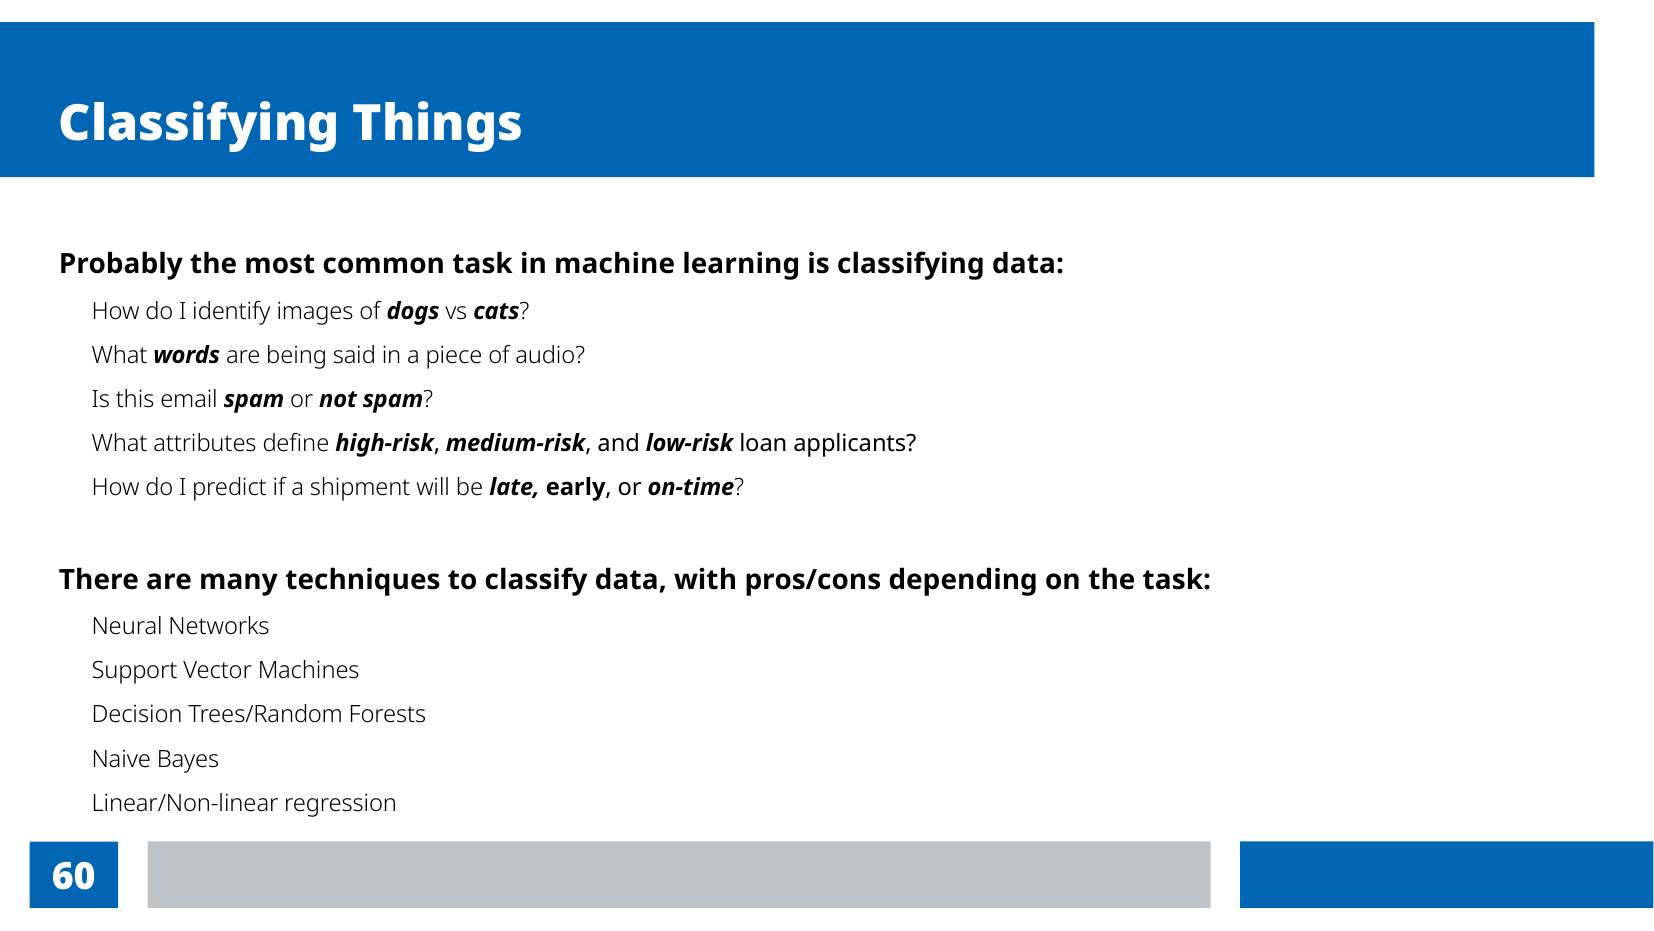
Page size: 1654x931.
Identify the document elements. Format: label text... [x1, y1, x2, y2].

title Classifying Things [59, 44, 1595, 156]
list Probably the most common task in machine learning is classifying data: How do I identify images of dogs vs cats? What words are being said in a piece of audio? Is this email spam or not spam? What attributes define high-risk, medium-risk, and low-risk loan applicants? How do I predict if a shipment will be late, early, or on-time? There are many techniques to classify data, with pros/cons depending on the task: Neural Networks Support Vector Machines Decision Trees/Random Forests Naive Bayes Linear/Non-linear regression [59, 243, 1565, 820]
